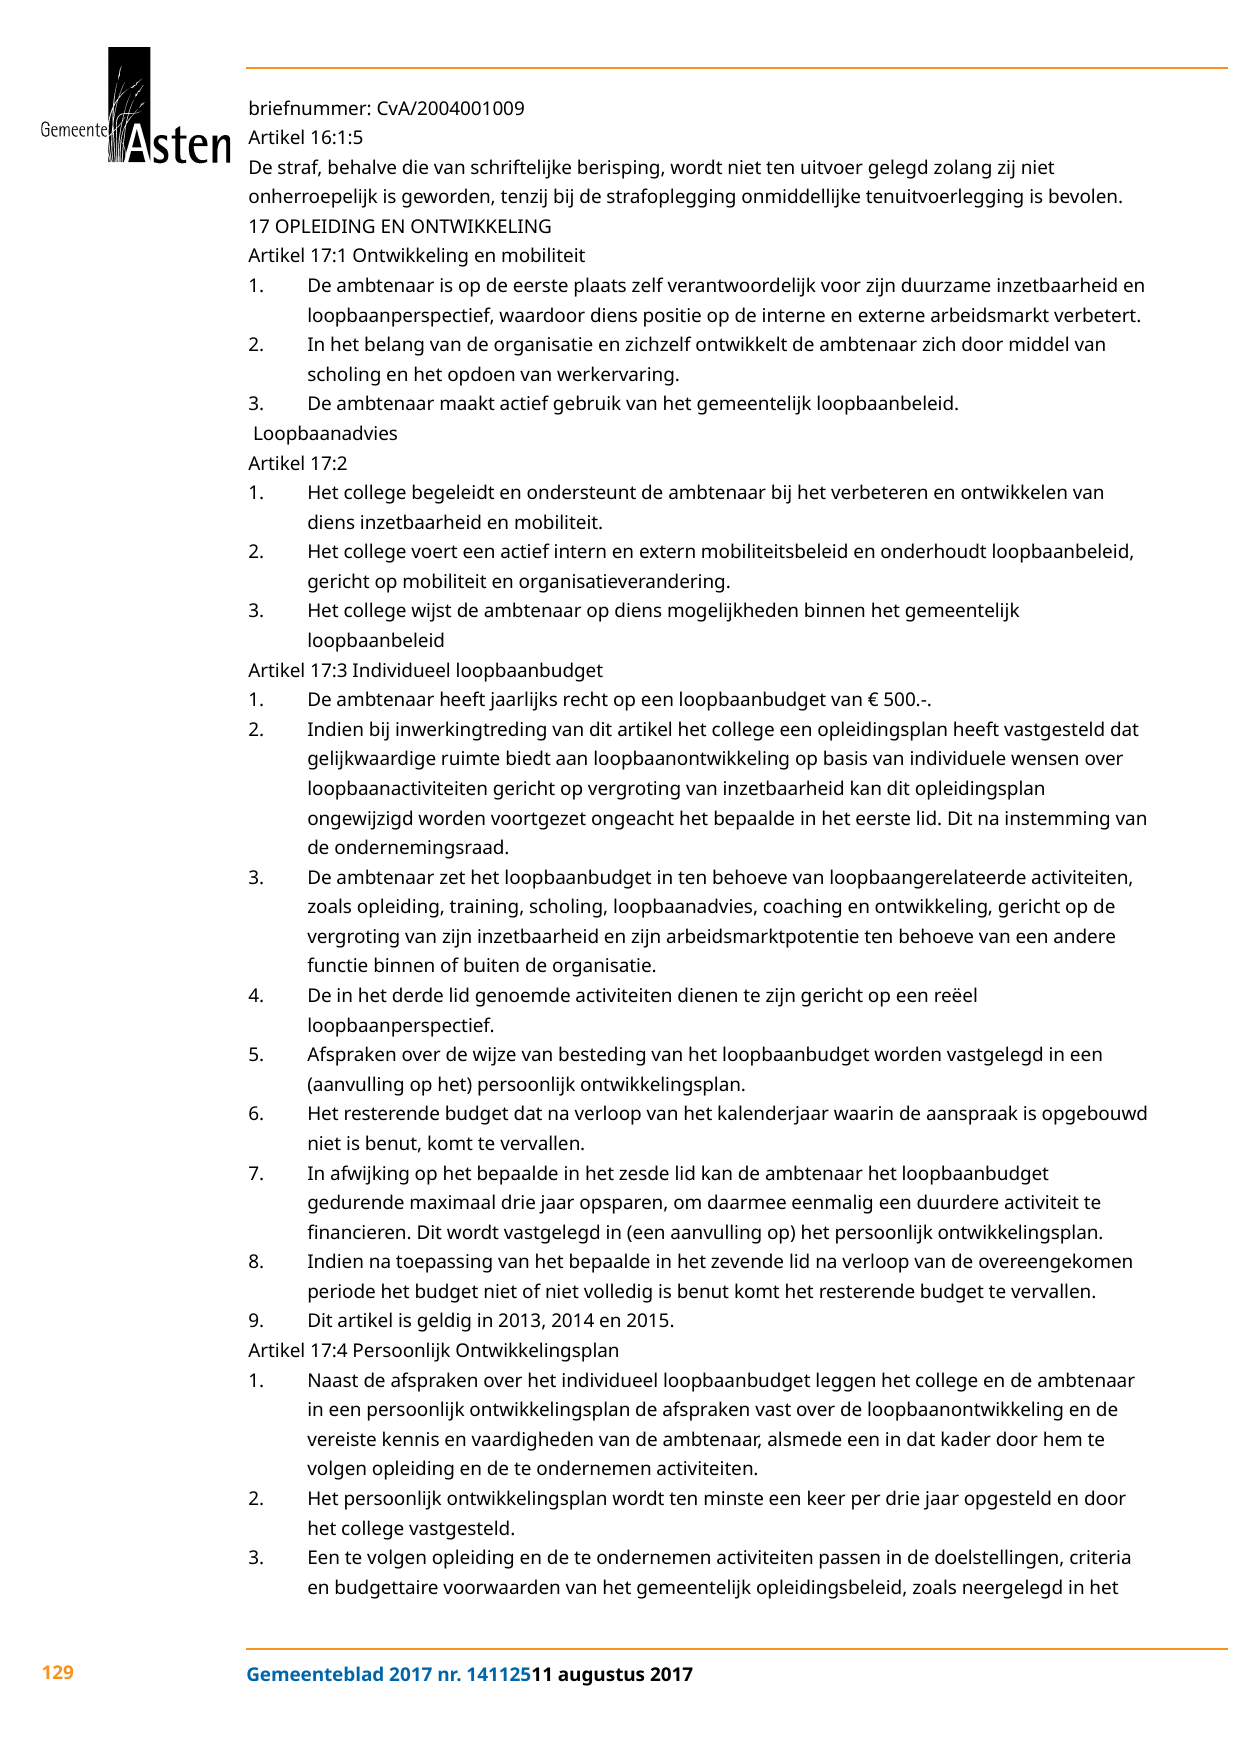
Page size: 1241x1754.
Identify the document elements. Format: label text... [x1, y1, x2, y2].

text Loopbaanadvies [248, 420, 1152, 446]
picture [41, 47, 231, 172]
list De ambtenaar maakt actief gebruik van het gemeentelijk loopbaanbeleid. [248, 391, 1152, 416]
list In het belang van de organisatie en zichzelf ontwikkelt de ambtenaar zich door middel van scholing en het opdoen van werkervaring. [248, 331, 1152, 387]
list Het college voert een actief intern en extern mobiliteitsbeleid en onderhoudt loopbaanbeleid, gericht op mobiliteit en organisatieverandering. [248, 538, 1152, 594]
text Artikel 16:1:5 [248, 124, 1152, 150]
text Artikel 17:1 Ontwikkeling en mobiliteit [248, 243, 1152, 268]
list De ambtenaar is op de eerste plaats zelf verantwoordelijk voor zijn duurzame inzetbaarheid en loopbaanperspectief, waardoor diens positie op de interne en externe arbeidsmarkt verbetert. [248, 272, 1152, 328]
list De ambtenaar zet het loopbaanbudget in ten behoeve van loopbaangerelateerde activiteiten, zoals opleiding, training, scholing, loopbaanadvies, coaching en ontwikkeling, gericht op de vergroting van zijn inzetbaarheid en zijn arbeidsmarktpotentie ten behoeve van een andere functie binnen of buiten de organisatie. [248, 864, 1152, 978]
list Naast de afspraken over het individueel loopbaanbudget leggen het college en de ambtenaar in een persoonlijk ontwikkelingsplan de afspraken vast over de loopbaanontwikkeling en de vereiste kennis en vaardigheden van de ambtenaar, alsmede een in dat kader door hem te volgen opleiding en de te ondernemen activiteiten. [248, 1367, 1152, 1481]
list Een te volgen opleiding en de te ondernemen activiteiten passen in de doelstellingen, criteria en budgettaire voorwaarden van het gemeentelijk opleidingsbeleid, zoals neergelegd in het [248, 1544, 1152, 1600]
text 17 OPLEIDING EN ONTWIKKELING [248, 213, 1152, 239]
list De in het derde lid genoemde activiteiten dienen te zijn gericht op een reëel loopbaanperspectief. [248, 982, 1152, 1038]
text Artikel 17:4 Persoonlijk Ontwikkelingsplan [248, 1337, 1152, 1363]
list Het resterende budget dat na verloop van het kalenderjaar waarin de aanspraak is opgebouwd niet is benut, komt te vervallen. [248, 1101, 1152, 1156]
list Het persoonlijk ontwikkelingsplan wordt ten minste een keer per drie jaar opgesteld en door het college vastgesteld. [248, 1485, 1152, 1541]
text briefnummer: CvA/2004001009 [248, 95, 1152, 121]
list Het college begeleidt en ondersteunt de ambtenaar bij het verbeteren en ontwikkelen van diens inzetbaarheid en mobiliteit. [248, 479, 1152, 535]
list Dit artikel is geldig in 2013, 2014 en 2015. [248, 1308, 1152, 1333]
list Afspraken over de wijze van besteding van het loopbaanbudget worden vastgelegd in een (aanvulling op het) persoonlijk ontwikkelingsplan. [248, 1041, 1152, 1097]
text Artikel 17:2 [248, 450, 1152, 476]
list Het college wijst de ambtenaar op diens mogelijkheden binnen het gemeentelijk loopbaanbeleid [248, 598, 1152, 653]
list Indien bij inwerkingtreding van dit artikel het college een opleidingsplan heeft vastgesteld dat gelijkwaardige ruimte biedt aan loopbaanontwikkeling op basis van individuele wensen over loopbaanactiviteiten gericht op vergroting van inzetbaarheid kan dit opleidingsplan ongewijzigd worden voortgezet ongeacht het bepaalde in het eerste lid. Dit na instemming van de ondernemingsraad. [248, 716, 1152, 860]
list In afwijking op het bepaalde in het zesde lid kan de ambtenaar het loopbaanbudget gedurende maximaal drie jaar opsparen, om daarmee eenmalig een duurdere activiteit te financieren. Dit wordt vastgelegd in (een aanvulling op) het persoonlijk ontwikkelingsplan. [248, 1160, 1152, 1245]
list De ambtenaar heeft jaarlijks recht op een loopbaanbudget van € 500.-. [248, 686, 1152, 712]
text De straf, behalve die van schriftelijke berisping, wordt niet ten uitvoer gelegd zolang zij niet onherroepelijk is geworden, tenzij bij de strafoplegging onmiddellijke tenuitvoerlegging is bevolen. [248, 154, 1152, 209]
text Artikel 17:3 Individueel loopbaanbudget [248, 657, 1152, 683]
list Indien na toepassing van het bepaalde in het zevende lid na verloop van de overeengekomen periode het budget niet of niet volledig is benut komt het resterende budget te vervallen. [248, 1248, 1152, 1304]
